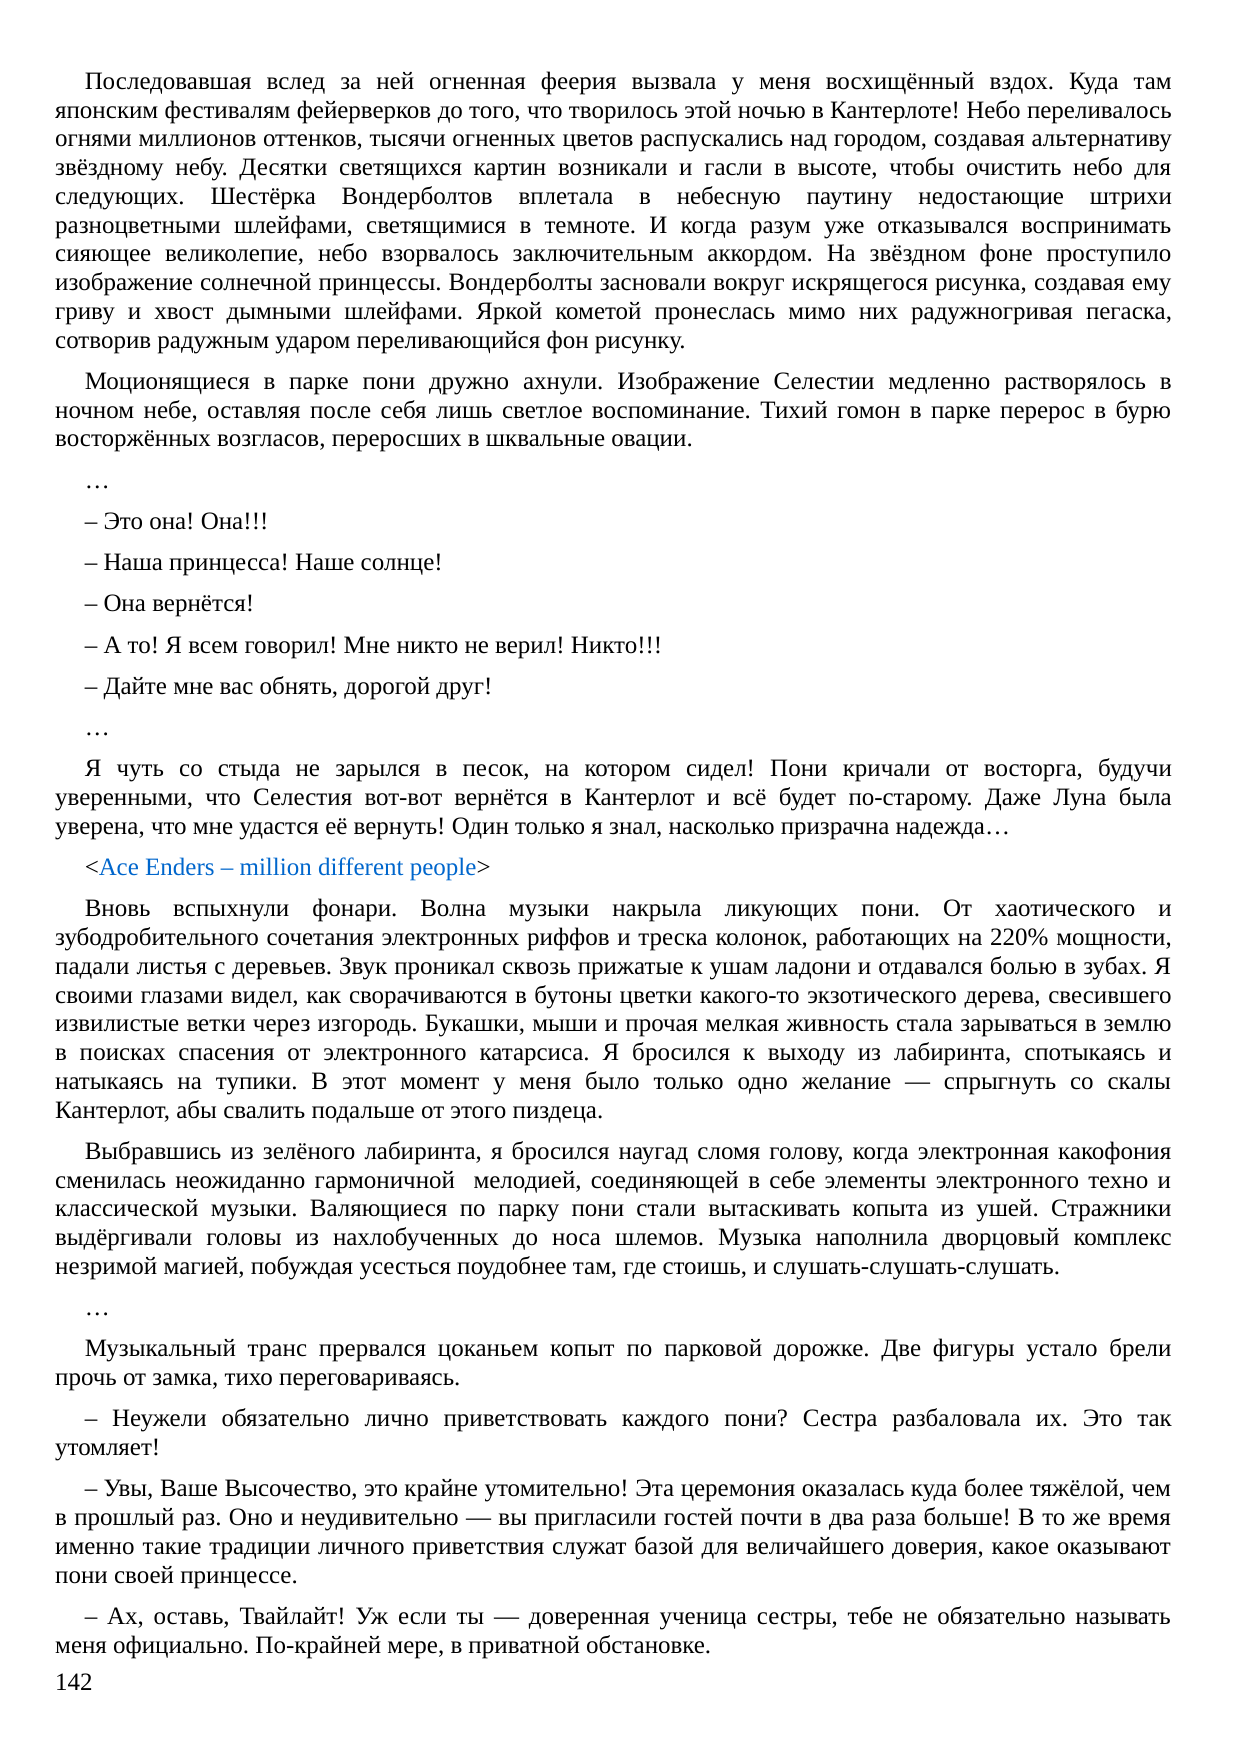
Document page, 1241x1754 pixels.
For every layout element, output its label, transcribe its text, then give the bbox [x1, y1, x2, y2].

text – Это она! Она!!! [55, 506, 1173, 535]
text Вновь вспыхнули фонари. Волна музыки накрыла ликующих пони. От хаотического и зубодробительного сочетания электронных риффов и треска колонок, работающих на 220% мощности, падали листья с деревьев. Звук проникал сквозь прижатые к ушам ладони и отдавался болью в зубах. Я своими глазами видел, как сворачиваются в бутоны цветки какого-то экзотического дерева, свесившего извилистые ветки через изгородь. Букашки, мыши и прочая мелкая живность стала зарываться в землю в поисках спасения от электронного катарсиса. Я бросился к выходу из лабиринта, спотыкаясь и натыкаясь на тупики. В этот момент у меня было только одно желание — спрыгнуть со скалы Кантерлот, абы свалить подальше от этого пиздеца. [55, 893, 1173, 1123]
text – Дайте мне вас обнять, дорогой друг! [55, 671, 1173, 700]
text Моционящиеся в парке пони дружно ахнули. Изображение Селестии медленно растворялось в ночном небе, оставляя после себя лишь светлое воспоминание. Тихий гомон в парке перерос в бурю восторжённых возгласов, переросших в шквальные овации. [55, 366, 1173, 452]
text … [55, 712, 1173, 741]
text – Она вернётся! [55, 588, 1173, 617]
text <Ace Enders – million different people> [55, 852, 1173, 881]
text Последовавшая вслед за ней огненная феерия вызвала у меня восхищённый вздох. Куда там японским фестивалям фейерверков до того, что творилось этой ночью в Кантерлоте! Небо переливалось огнями миллионов оттенков, тысячи огненных цветов распускались над городом, создавая альтернативу звёздному небу. Десятки светящихся картин возникали и гасли в высоте, чтобы очистить небо для следующих. Шестёрка Вондерболтов вплетала в небесную паутину недостающие штрихи разноцветными шлейфами, светящимися в темноте. И когда разум уже отказывался воспринимать сияющее великолепие, небо взорвалось заключительным аккордом. На звёздном фоне проступило изображение солнечной принцессы. Вондерболты засновали вокруг искрящегося рисунка, создавая ему гриву и хвост дымными шлейфами. Яркой кометой пронеслась мимо них радужногривая пегаска, сотворив радужным ударом переливающийся фон рисунку. [55, 66, 1173, 353]
text Музыкальный транс прервался цоканьем копыт по парковой дорожке. Две фигуры устало брели прочь от замка, тихо переговариваясь. [55, 1333, 1173, 1391]
text – А то! Я всем говорил! Мне никто не верил! Никто!!! [55, 630, 1173, 658]
text – Наша принцесса! Наше солнце! [55, 547, 1173, 576]
text … [55, 1292, 1173, 1321]
text – Увы, Ваше Высочество, это крайне утомительно! Эта церемония оказалась куда более тяжёлой, чем в прошлый раз. Оно и неудивительно — вы пригласили гостей почти в два раза больше! В то же время именно такие традиции личного приветствия служат базой для величайшего доверия, какое оказывают пони своей принцессе. [55, 1473, 1173, 1588]
text … [55, 465, 1173, 493]
text – Ах, оставь, Твайлайт! Уж если ты — доверенная ученица сестры, тебе не обязательно называть меня официально. По-крайней мере, в приватной обстановке. [55, 1601, 1173, 1658]
text Я чуть со стыда не зарылся в песок, на котором сидел! Пони кричали от восторга, будучи уверенными, что Селестия вот-вот вернётся в Кантерлот и всё будет по-старому. Даже Луна была уверена, что мне удастся её вернуть! Один только я знал, насколько призрачна надежда… [55, 753, 1173, 840]
text – Неужели обязательно лично приветствовать каждого пони? Сестра разбаловала их. Это так утомляет! [55, 1403, 1173, 1461]
text Выбравшись из зелёного лабиринта, я бросился наугад сломя голову, когда электронная какофония сменилась неожиданно гармоничной мелодией, соединяющей в себе элементы электронного техно и классической музыки. Валяющиеся по парку пони стали вытаскивать копыта из ушей. Стражники выдёргивали головы из нахлобученных до носа шлемов. Музыка наполнила дворцовый комплекс незримой магией, побуждая усесться поудобнее там, где стоишь, и слушать-слушать-слушать. [55, 1136, 1173, 1280]
